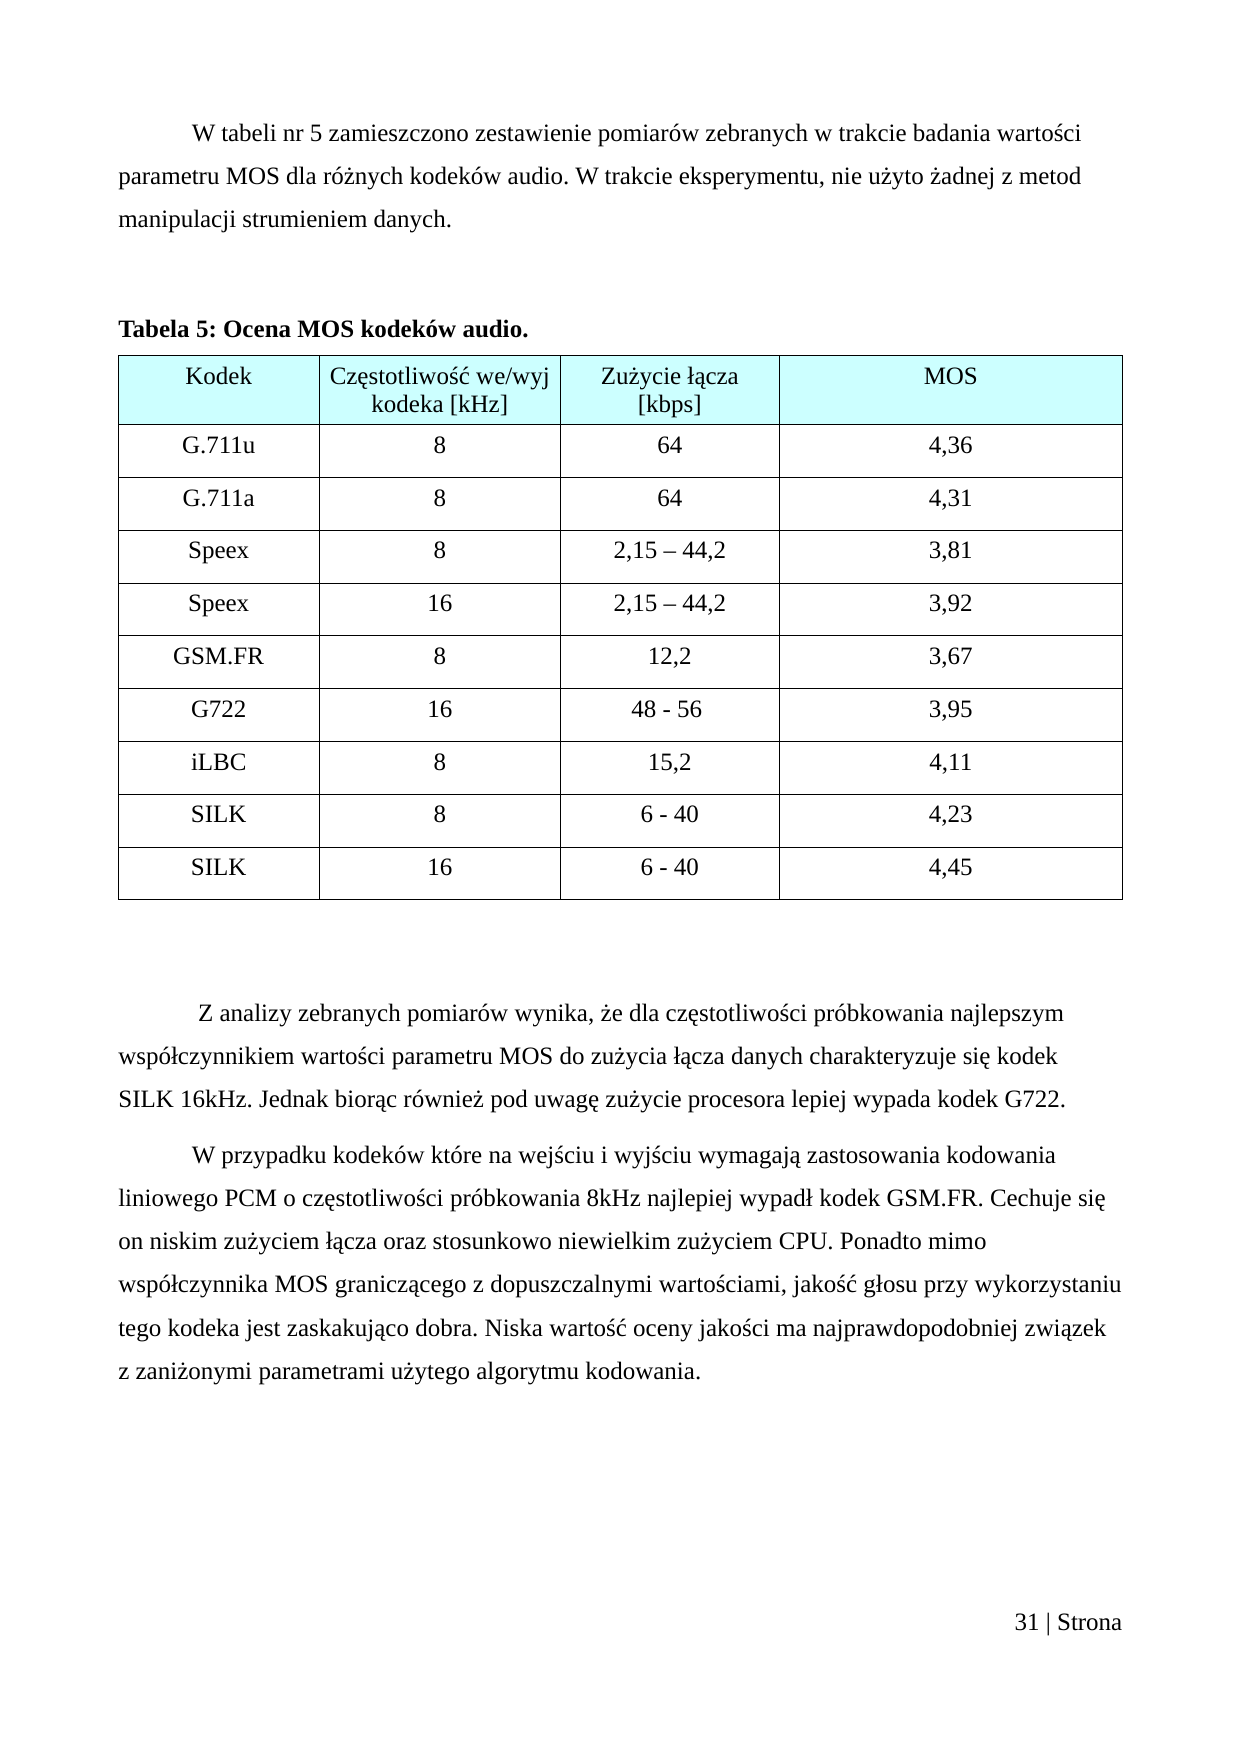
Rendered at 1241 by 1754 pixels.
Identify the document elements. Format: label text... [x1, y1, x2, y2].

table_cell 2,15 – 44,2 [561, 584, 779, 635]
table_cell G.711u [119, 425, 319, 477]
table_cell 4,11 [780, 742, 1122, 794]
table_cell 6 - 40 [561, 848, 779, 899]
table_header MOS [780, 356, 1122, 424]
table_cell 12,2 [561, 636, 779, 688]
table_cell 48 - 56 [561, 689, 779, 741]
table_header Kodek [119, 356, 319, 424]
table_cell 8 [320, 531, 560, 582]
table_cell 3,92 [780, 584, 1122, 635]
table_cell 4,45 [780, 848, 1122, 899]
table_cell 8 [320, 478, 560, 530]
table_cell GSM.FR [119, 636, 319, 688]
table_cell 64 [561, 425, 779, 477]
table_cell iLBC [119, 742, 319, 794]
text Tabela 5: Ocena MOS kodeków audio. [118, 314, 1122, 342]
table_header Zużycie łącza [kbps] [561, 356, 779, 424]
table_cell 6 - 40 [561, 795, 779, 847]
table_cell Speex [119, 531, 319, 582]
table_cell 64 [561, 478, 779, 530]
table_cell 3,81 [780, 531, 1122, 582]
table_cell 15,2 [561, 742, 779, 794]
table_cell G722 [119, 689, 319, 741]
table_cell 4,36 [780, 425, 1122, 477]
table_cell SILK [119, 795, 319, 847]
table_cell 16 [320, 689, 560, 741]
table_cell 3,95 [780, 689, 1122, 741]
table_cell 8 [320, 636, 560, 688]
table_cell SILK [119, 848, 319, 899]
table_cell 4,23 [780, 795, 1122, 847]
table_cell 4,31 [780, 478, 1122, 530]
table_cell 8 [320, 425, 560, 477]
text W przypadku kodeków które na wejściu i wyjściu wymagają zastosowania kodowania liniowego PCM o częstotliwości próbkowania 8kHz najlepiej wypadł kodek GSM.FR. Cechuje się on niskim zużyciem łącza oraz stosunkowo niewielkim zużyciem CPU. Ponadto mimo współczynnika MOS graniczącego z dopuszczalnymi wartościami, jakość głosu przy wykorzystaniu tego kodeka jest zaskakująco dobra. Niska wartość oceny jakości ma najprawdopodobniej związek z zaniżonymi parametrami użytego algorytmu kodowania. [118, 1140, 1122, 1384]
table_cell 16 [320, 848, 560, 899]
table_cell Speex [119, 584, 319, 635]
table_cell 8 [320, 742, 560, 794]
table_cell 2,15 – 44,2 [561, 531, 779, 582]
table_header Częstotliwość we/wyj kodeka [kHz] [320, 356, 560, 424]
table_cell 16 [320, 584, 560, 635]
table_cell 8 [320, 795, 560, 847]
text W tabeli nr 5 zamieszczono zestawienie pomiarów zebranych w trakcie badania wartości parametru MOS dla różnych kodeków audio. W trakcie eksperymentu, nie użyto żadnej z metod manipulacji strumieniem danych. [118, 118, 1122, 233]
table_cell G.711a [119, 478, 319, 530]
table_cell 3,67 [780, 636, 1122, 688]
text Z analizy zebranych pomiarów wynika, że dla częstotliwości próbkowania najlepszym współczynnikiem wartości parametru MOS do zużycia łącza danych charakteryzuje się kodek SILK 16kHz. Jednak biorąc również pod uwagę zużycie procesora lepiej wypada kodek G722. [118, 998, 1122, 1113]
